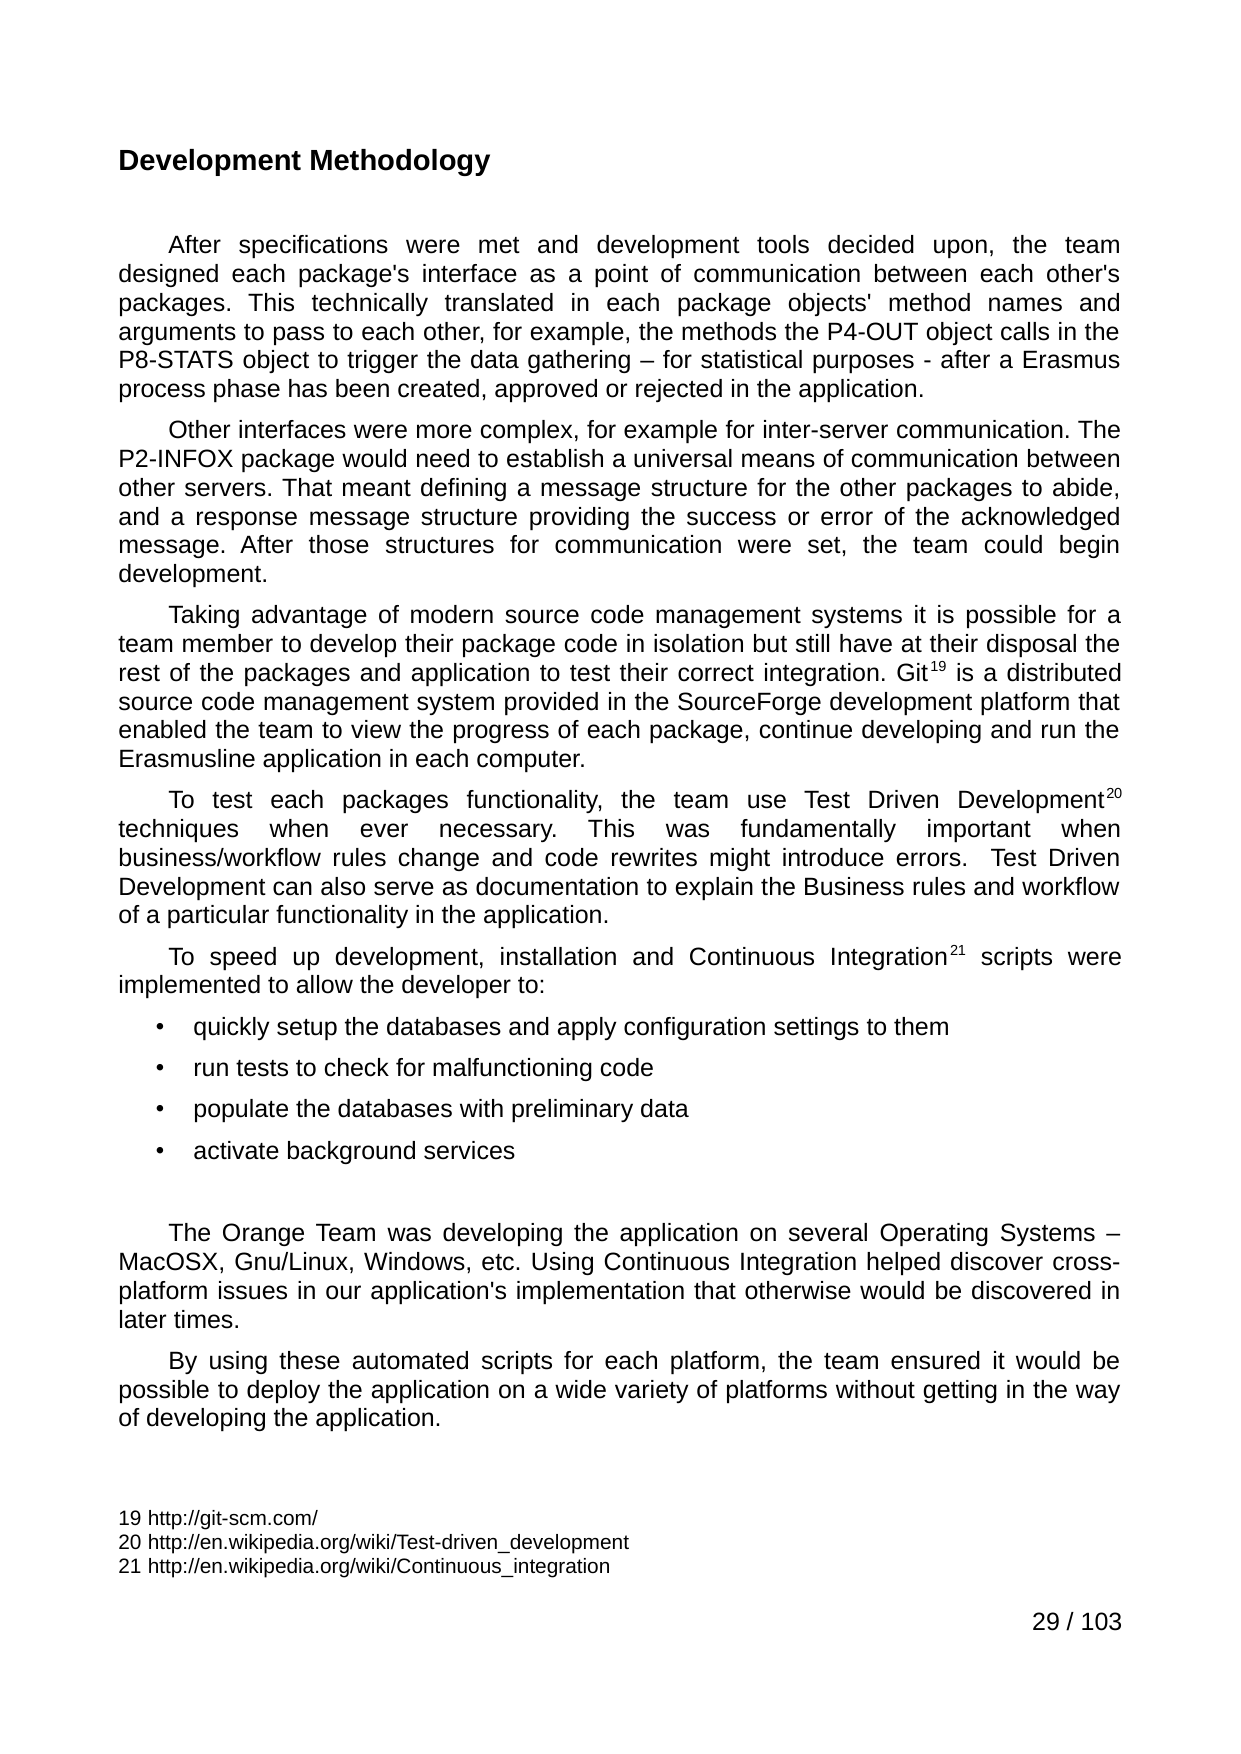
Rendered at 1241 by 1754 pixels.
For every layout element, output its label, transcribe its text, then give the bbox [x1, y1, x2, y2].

text http://git-scm.com/ [118, 1506, 1122, 1530]
list populate the databases with preliminary data [156, 1094, 1122, 1123]
list run tests to check for malfunctioning code [156, 1053, 1122, 1082]
text To speed up development, installation and Continuous Integration scripts were implemented to allow the developer to: [118, 942, 1122, 999]
text http://en.wikipedia.org/wiki/Test-driven_development [118, 1530, 1122, 1554]
text Other interfaces were more complex, for example for inter-server communication. The P2-INFOX package would need to establish a universal means of communication between other servers. That meant defining a message structure for the other packages to abide, and a response message structure providing the success or error of the acknowledged message. After those structures for communication were set, the team could begin development. [118, 415, 1122, 588]
text By using these automated scripts for each platform, the team ensured it would be possible to deploy the application on a wide variety of platforms without getting in the way of developing the application. [118, 1346, 1122, 1432]
subtitle Development Methodology [118, 143, 1122, 177]
text The Orange Team was developing the application on several Operating Systems – MacOSX, Gnu/Linux, Windows, etc. Using Continuous Integration helped discover cross-platform issues in our application's implementation that otherwise would be discovered in later times. [118, 1218, 1122, 1333]
text After specifications were met and development tools decided upon, the team designed each package's interface as a point of communication between each other's packages. This technically translated in each package objects' method names and arguments to pass to each other, for example, the methods the P4-OUT object calls in the P8-STATS object to trigger the data gathering – for statistical purposes - after a Erasmus process phase has been created, approved or rejected in the application. [118, 230, 1122, 403]
text Taking advantage of modern source code management systems it is possible for a team member to develop their package code in isolation but still have at their disposal the rest of the packages and application to test their correct integration. Git is a distributed source code management system provided in the SourceForge development platform that enabled the team to view the progress of each package, continue developing and run the Erasmusline application in each computer. [118, 600, 1122, 773]
list activate background services [156, 1136, 1122, 1164]
list quickly setup the databases and apply configuration settings to them [156, 1012, 1122, 1041]
text To test each packages functionality, the team use Test Driven Development techniques when ever necessary. This was fundamentally important when business/workflow rules change and code rewrites might introduce errors. Test Driven Development can also serve as documentation to explain the Business rules and workflow of a particular functionality in the application. [118, 785, 1122, 929]
text http://en.wikipedia.org/wiki/Continuous_integration [118, 1554, 1122, 1578]
